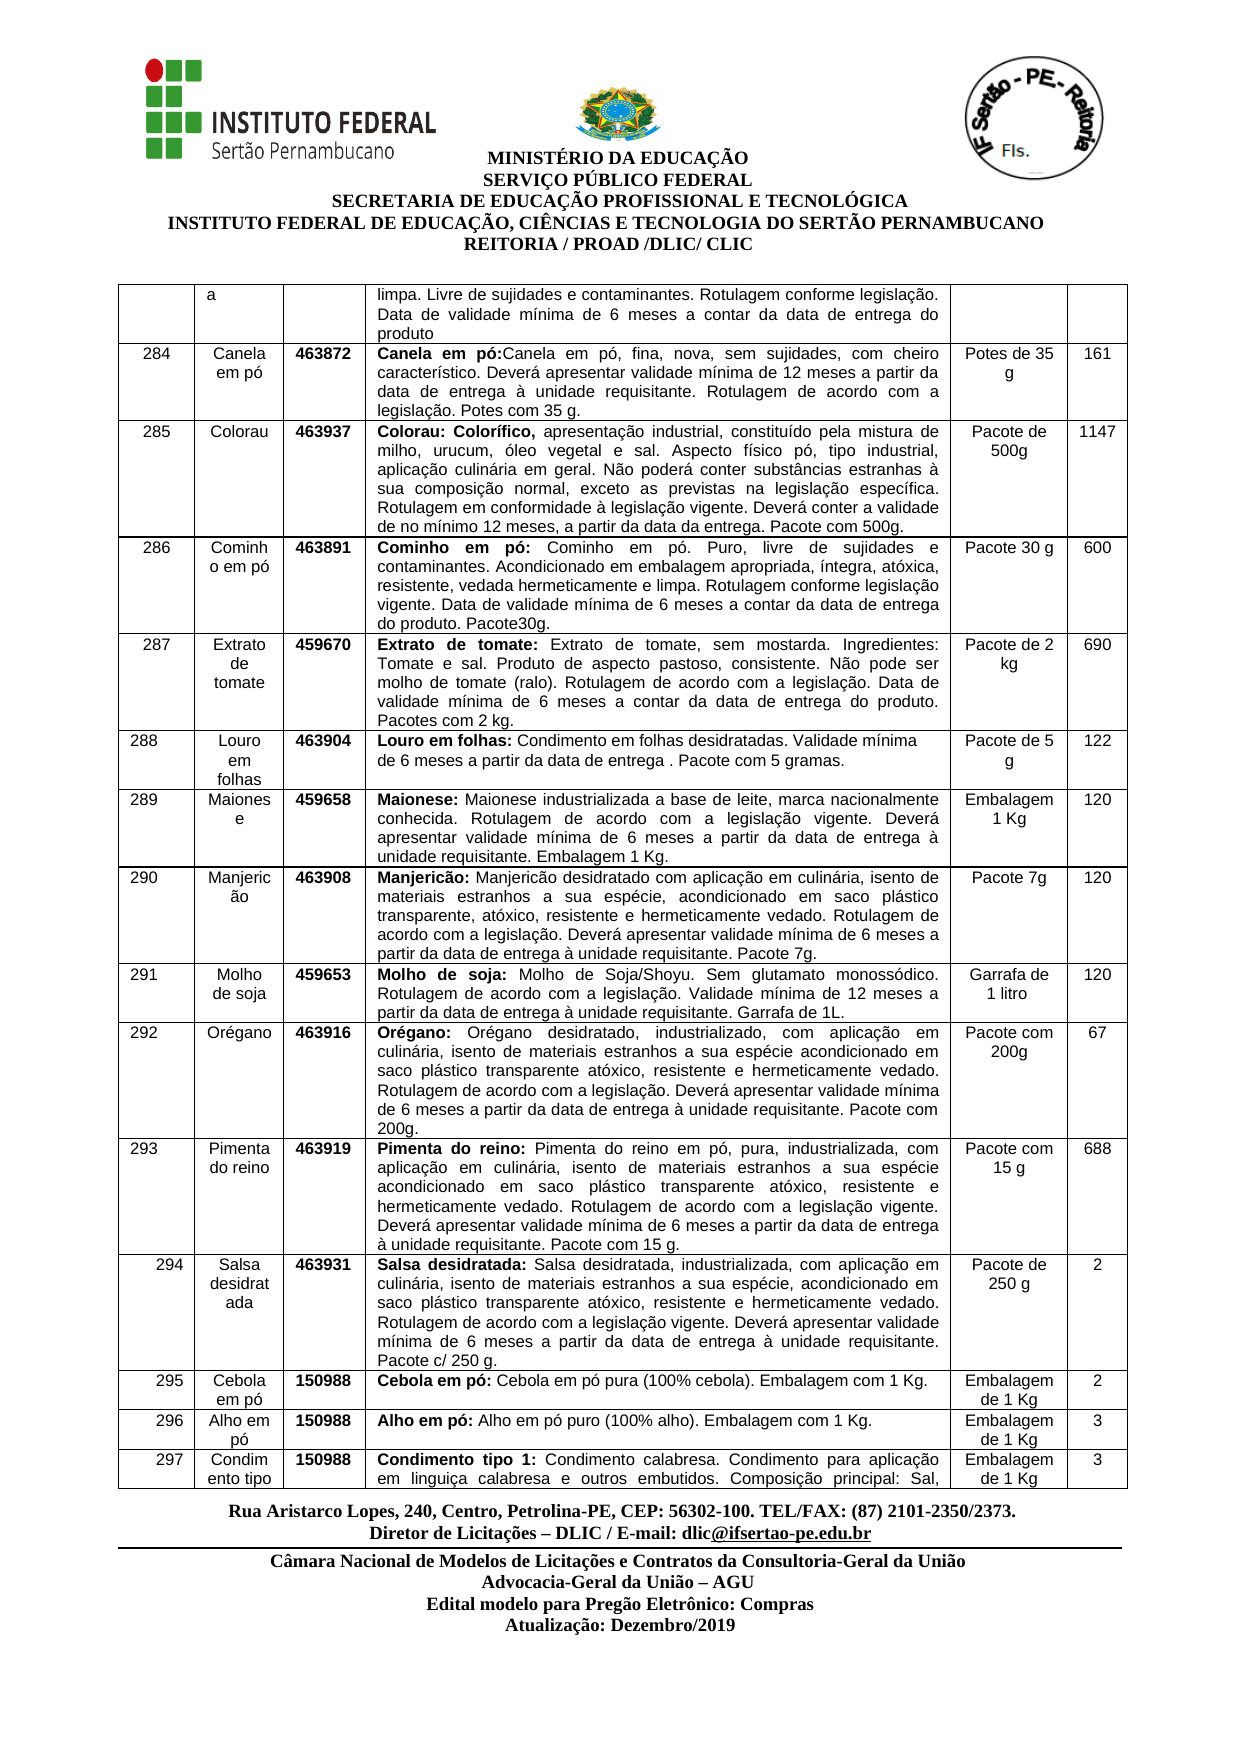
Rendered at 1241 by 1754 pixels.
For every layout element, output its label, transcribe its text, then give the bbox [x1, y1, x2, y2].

table_cell Cominho em pó: Cominho em pó. Puro, livre de sujidades e contaminantes. Acondicionado em embalagem apropriada, íntegra, atóxica, resistente, vedada hermeticamente e limpa. Rotulagem conforme legislação vigente. Data de validade mínima de 6 meses a contar da data de entrega do produto. Pacote30g. [366, 538, 950, 633]
table_cell [119, 285, 194, 343]
table_cell 288 [119, 731, 194, 789]
table_cell 463937 [284, 421, 365, 536]
table_cell Pacote de 500g [951, 421, 1067, 536]
table_cell 120 [1068, 868, 1127, 963]
table_cell 122 [1068, 731, 1127, 789]
table_cell 297 [119, 1450, 194, 1488]
table_cell Molho de soja [195, 964, 283, 1022]
picture [145, 58, 435, 159]
table_cell Colorau: Colorífico, apresentação industrial, constituído pela mistura de milho, urucum, óleo vegetal e sal. Aspecto físico pó, tipo industrial, aplicação culinária em geral. Não poderá conter substâncias estranhas à sua composição normal, exceto as previstas na legislação específica. Rotulagem em conformidade à legislação vigente. Deverá conter a validade de no mínimo 12 meses, a partir da data da entrega. Pacote com 500g. [366, 421, 950, 536]
table_cell Pacote de 5 g [951, 731, 1067, 789]
table_cell Pacote com 15 g [951, 1139, 1067, 1254]
table_cell 120 [1068, 790, 1127, 866]
table_cell Cebola em pó [195, 1371, 283, 1409]
table_cell 289 [119, 790, 194, 866]
table_cell Orégano [195, 1023, 283, 1138]
table_cell Embalagem de 1 Kg [951, 1450, 1067, 1488]
table_cell Louro em folhas: Condimento em folhas desidratadas. Validade mínima de 6 meses a partir da data de entrega . Pacote com 5 gramas. [366, 731, 950, 789]
table_cell 294 [119, 1255, 194, 1370]
table_cell Salsa desidratada [195, 1255, 283, 1370]
table_cell Alho em pó [195, 1410, 283, 1449]
table_cell 120 [1068, 964, 1127, 1022]
table_cell 150988 [284, 1410, 365, 1449]
table_cell [1068, 285, 1127, 343]
table_cell 150988 [284, 1450, 365, 1488]
table_cell 600 [1068, 538, 1127, 633]
table_cell Embalagem de 1 Kg [951, 1371, 1067, 1409]
table_cell 3 [1068, 1450, 1127, 1488]
table_cell Pacote de 250 g [951, 1255, 1067, 1370]
table_cell 292 [119, 1023, 194, 1138]
table_cell 291 [119, 964, 194, 1022]
table_cell 2 [1068, 1371, 1127, 1409]
table_cell Potes de 35 g [951, 344, 1067, 420]
table_cell Alho em pó: Alho em pó puro (100% alho). Embalagem com 1 Kg. [366, 1410, 950, 1449]
table_cell 293 [119, 1139, 194, 1254]
table_cell [284, 285, 365, 343]
table_cell Canela em pó [195, 344, 283, 420]
table_cell Extrato de tomate [195, 634, 283, 730]
table_cell 285 [119, 421, 194, 536]
table_cell Pacote de 2 kg [951, 634, 1067, 730]
table_cell 459658 [284, 790, 365, 866]
table_cell Garrafa de 1 litro [951, 964, 1067, 1022]
table_cell Condimento tipo [195, 1450, 283, 1488]
table_cell Canela em pó:Canela em pó, fina, nova, sem sujidades, com cheiro característico. Deverá apresentar validade mínima de 12 meses a partir da data de entrega à unidade requisitante. Rotulagem de acordo com a legislação. Potes com 35 g. [366, 344, 950, 420]
picture [957, 45, 1111, 186]
table_cell Cebola em pó: Cebola em pó pura (100% cebola). Embalagem com 1 Kg. [366, 1371, 950, 1409]
table_cell Maionese [195, 790, 283, 866]
table_cell 463872 [284, 344, 365, 420]
table_cell Embalagem 1 Kg [951, 790, 1067, 866]
table_cell Pacote 30 g [951, 538, 1067, 633]
table_cell 459653 [284, 964, 365, 1022]
table_cell Pimenta do reino [195, 1139, 283, 1254]
table_cell Pacote 7g [951, 868, 1067, 963]
table_cell Colorau [195, 421, 283, 536]
table_cell 463891 [284, 538, 365, 633]
table_cell Cominho em pó [195, 538, 283, 633]
table_cell 150988 [284, 1371, 365, 1409]
table_cell 463908 [284, 868, 365, 963]
table_cell limpa. Livre de sujidades e contaminantes. Rotulagem conforme legislação. Data de validade mínima de 6 meses a contar da data de entrega do produto [366, 285, 950, 343]
table_cell Manjericão [195, 868, 283, 963]
table_cell Louro em folhas [195, 731, 283, 789]
table_cell Extrato de tomate: Extrato de tomate, sem mostarda. Ingredientes: Tomate e sal. Produto de aspecto pastoso, consistente. Não pode ser molho de tomate (ralo). Rotulagem de acordo com a legislação. Data de validade mínima de 6 meses a contar da data de entrega do produto. Pacotes com 2 kg. [366, 634, 950, 730]
table_cell 463919 [284, 1139, 365, 1254]
table_cell Molho de soja: Molho de Soja/Shoyu. Sem glutamato monossódico. Rotulagem de acordo com a legislação. Validade mínima de 12 meses a partir da data de entrega à unidade requisitante. Garrafa de 1L. [366, 964, 950, 1022]
table_cell 463904 [284, 731, 365, 789]
table_cell 295 [119, 1371, 194, 1409]
table_cell Embalagem de 1 Kg [951, 1410, 1067, 1449]
table_cell Pimenta do reino: Pimenta do reino em pó, pura, industrializada, com aplicação em culinária, isento de materiais estranhos a sua espécie acondicionado em saco plástico transparente atóxico, resistente e hermeticamente vedado. Rotulagem de acordo com a legislação vigente. Deverá apresentar validade mínima de 6 meses a partir da data de entrega à unidade requisitante. Pacote com 15 g. [366, 1139, 950, 1254]
table_cell 463916 [284, 1023, 365, 1138]
table_cell 161 [1068, 344, 1127, 420]
table_cell [951, 285, 1067, 343]
table_cell 2 [1068, 1255, 1127, 1370]
table_cell 290 [119, 868, 194, 963]
table_cell 463931 [284, 1255, 365, 1370]
table_cell 688 [1068, 1139, 1127, 1254]
table_cell 287 [119, 634, 194, 730]
table_cell Condimento tipo 1: Condimento calabresa. Condimento para aplicação em linguiça calabresa e outros embutidos. Composição principal: Sal, [366, 1450, 950, 1488]
table_cell a [195, 285, 283, 343]
table_cell 67 [1068, 1023, 1127, 1138]
table_cell 286 [119, 538, 194, 633]
table_cell Pacote com 200g [951, 1023, 1067, 1138]
table_cell 284 [119, 344, 194, 420]
table_cell Manjericão: Manjericão desidratado com aplicação em culinária, isento de materiais estranhos a sua espécie, acondicionado em saco plástico transparente, atóxico, resistente e hermeticamente vedado. Rotulagem de acordo com a legislação. Deverá apresentar validade mínima de 6 meses a partir da data de entrega à unidade requisitante. Pacote 7g. [366, 868, 950, 963]
table_cell Salsa desidratada: Salsa desidratada, industrializada, com aplicação em culinária, isento de materiais estranhos a sua espécie, acondicionado em saco plástico transparente atóxico, resistente e hermeticamente vedado. Rotulagem de acordo com a legislação vigente. Deverá apresentar validade mínima de 6 meses a partir da data de entrega à unidade requisitante. Pacote c/ 250 g. [366, 1255, 950, 1370]
table_cell 459670 [284, 634, 365, 730]
table_cell Maionese: Maionese industrializada a base de leite, marca nacionalmente conhecida. Rotulagem de acordo com a legislação vigente. Deverá apresentar validade mínima de 6 meses a partir da data de entrega à unidade requisitante. Embalagem 1 Kg. [366, 790, 950, 866]
table_cell 3 [1068, 1410, 1127, 1449]
table_cell 1147 [1068, 421, 1127, 536]
table_cell 296 [119, 1410, 194, 1449]
table_cell 690 [1068, 634, 1127, 730]
table_cell Orégano: Orégano desidratado, industrializado, com aplicação em culinária, isento de materiais estranhos a sua espécie acondicionado em saco plástico transparente atóxico, resistente e hermeticamente vedado. Rotulagem de acordo com a legislação. Deverá apresentar validade mínima de 6 meses a partir da data de entrega à unidade requisitante. Pacote com 200g. [366, 1023, 950, 1138]
picture [575, 87, 661, 141]
